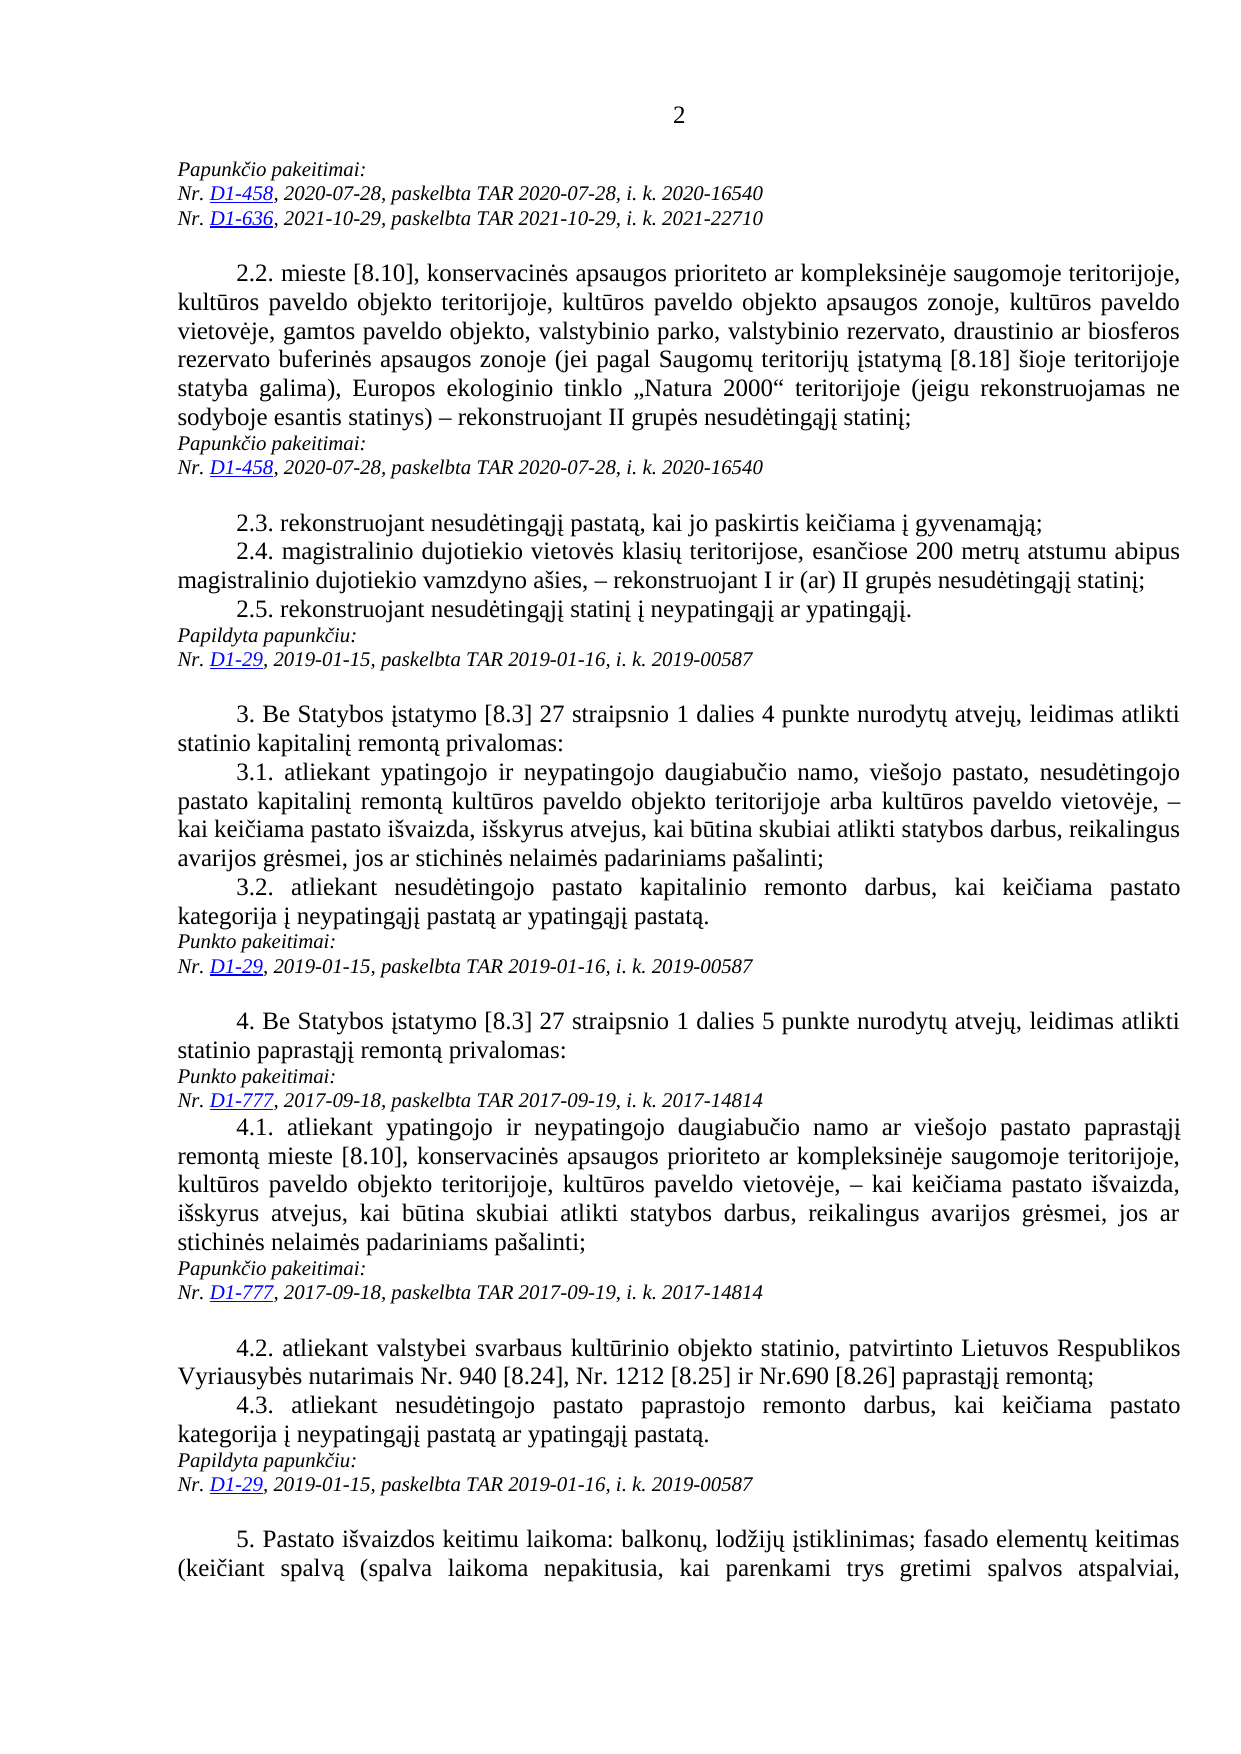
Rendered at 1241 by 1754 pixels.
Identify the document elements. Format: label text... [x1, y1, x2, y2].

text 3.2. atliekant nesudėtingojo pastato kapitalinio remonto darbus, kai keičiama pastato kategorija į neypatingąjį pastatą ar ypatingąjį pastatą. [177, 872, 1181, 929]
text Papunkčio pakeitimai: [177, 157, 1181, 181]
text Nr. D1-29, 2019-01-15, paskelbta TAR 2019-01-16, i. k. 2019-00587 [177, 647, 1181, 671]
text Papunkčio pakeitimai: [177, 431, 1181, 455]
text 3.1. atliekant ypatingojo ir neypatingojo daugiabučio namo, viešojo pastato, nesudėtingojo pastato kapitalinį remontą kultūros paveldo objekto teritorijoje arba kultūros paveldo vietovėje, – kai keičiama pastato išvaizda, išskyrus atvejus, kai būtina skubiai atlikti statybos darbus, reikalingus avarijos grėsmei, jos ar stichinės nelaimės padariniams pašalinti; [177, 757, 1181, 872]
text Papunkčio pakeitimai: [177, 1256, 1181, 1280]
text 2.5. rekonstruojant nesudėtingąjį statinį į neypatingąjį ar ypatingąjį. [236, 594, 1181, 623]
text Papildyta papunkčiu: [177, 623, 1181, 647]
text 4.3. atliekant nesudėtingojo pastato paprastojo remonto darbus, kai keičiama pastato kategorija į neypatingąjį pastatą ar ypatingąjį pastatą. [177, 1390, 1181, 1448]
text Nr. D1-777, 2017-09-18, paskelbta TAR 2017-09-19, i. k. 2017-14814 [177, 1280, 1181, 1304]
text 4.2. atliekant valstybei svarbaus kultūrinio objekto statinio, patvirtinto Lietuvos Respublikos Vyriausybės nutarimais Nr. 940 [8.24], Nr. 1212 [8.25] ir Nr.690 [8.26] paprastąjį remontą; [177, 1333, 1181, 1390]
text 2.4. magistralinio dujotiekio vietovės klasių teritorijose, esančiose 200 metrų atstumu abipus magistralinio dujotiekio vamzdyno ašies, – rekonstruojant I ir (ar) II grupės nesudėtingąjį statinį; [177, 536, 1181, 594]
text Nr. D1-636, 2021-10-29, paskelbta TAR 2021-10-29, i. k. 2021-22710 [177, 205, 1181, 229]
text 4.1. atliekant ypatingojo ir neypatingojo daugiabučio namo ar viešojo pastato paprastąjį remontą mieste [8.10], konservacinės apsaugos prioriteto ar kompleksinėje saugomoje teritorijoje, kultūros paveldo objekto teritorijoje, kultūros paveldo vietovėje, – kai keičiama pastato išvaizda, išskyrus atvejus, kai būtina skubiai atlikti statybos darbus, reikalingus avarijos grėsmei, jos ar stichinės nelaimės padariniams pašalinti; [177, 1112, 1181, 1256]
text Papildyta papunkčiu: [177, 1448, 1181, 1472]
text Punkto pakeitimai: [177, 929, 1181, 953]
text Nr. D1-29, 2019-01-15, paskelbta TAR 2019-01-16, i. k. 2019-00587 [177, 1472, 1181, 1496]
text 2.2. mieste [8.10], konservacinės apsaugos prioriteto ar kompleksinėje saugomoje teritorijoje, kultūros paveldo objekto teritorijoje, kultūros paveldo objekto apsaugos zonoje, kultūros paveldo vietovėje, gamtos paveldo objekto, valstybinio parko, valstybinio rezervato, draustinio ar biosferos rezervato buferinės apsaugos zonoje (jei pagal Saugomų teritorijų įstatymą [8.18] šioje teritorijoje statyba galima), Europos ekologinio tinklo „Natura 2000“ teritorijoje (jeigu rekonstruojamas ne sodyboje esantis statinys) – rekonstruojant II grupės nesudėtingąjį statinį; [177, 258, 1181, 431]
text 2.3. rekonstruojant nesudėtingąjį pastatą, kai jo paskirtis keičiama į gyvenamąją; [177, 508, 1181, 536]
text Nr. D1-29, 2019-01-15, paskelbta TAR 2019-01-16, i. k. 2019-00587 [177, 953, 1181, 978]
text Punkto pakeitimai: [177, 1064, 1181, 1088]
text 5. Pastato išvaizdos keitimu laikoma: balkonų, lodžijų įstiklinimas; fasado elementų keitimas (keičiant spalvą (spalva laikoma nepakitusia, kai parenkami trys gretimi spalvos atspalviai, [177, 1524, 1181, 1582]
text 3. Be Statybos įstatymo [8.3] 27 straipsnio 1 dalies 4 punkte nurodytų atvejų, leidimas atlikti statinio kapitalinį remontą privalomas: [177, 699, 1181, 757]
text 4. Be Statybos įstatymo [8.3] 27 straipsnio 1 dalies 5 punkte nurodytų atvejų, leidimas atlikti statinio paprastąjį remontą privalomas: [177, 1006, 1181, 1064]
text Nr. D1-458, 2020-07-28, paskelbta TAR 2020-07-28, i. k. 2020-16540 [177, 181, 1181, 205]
text Nr. D1-458, 2020-07-28, paskelbta TAR 2020-07-28, i. k. 2020-16540 [177, 455, 1181, 479]
text Nr. D1-777, 2017-09-18, paskelbta TAR 2017-09-19, i. k. 2017-14814 [177, 1088, 1181, 1112]
